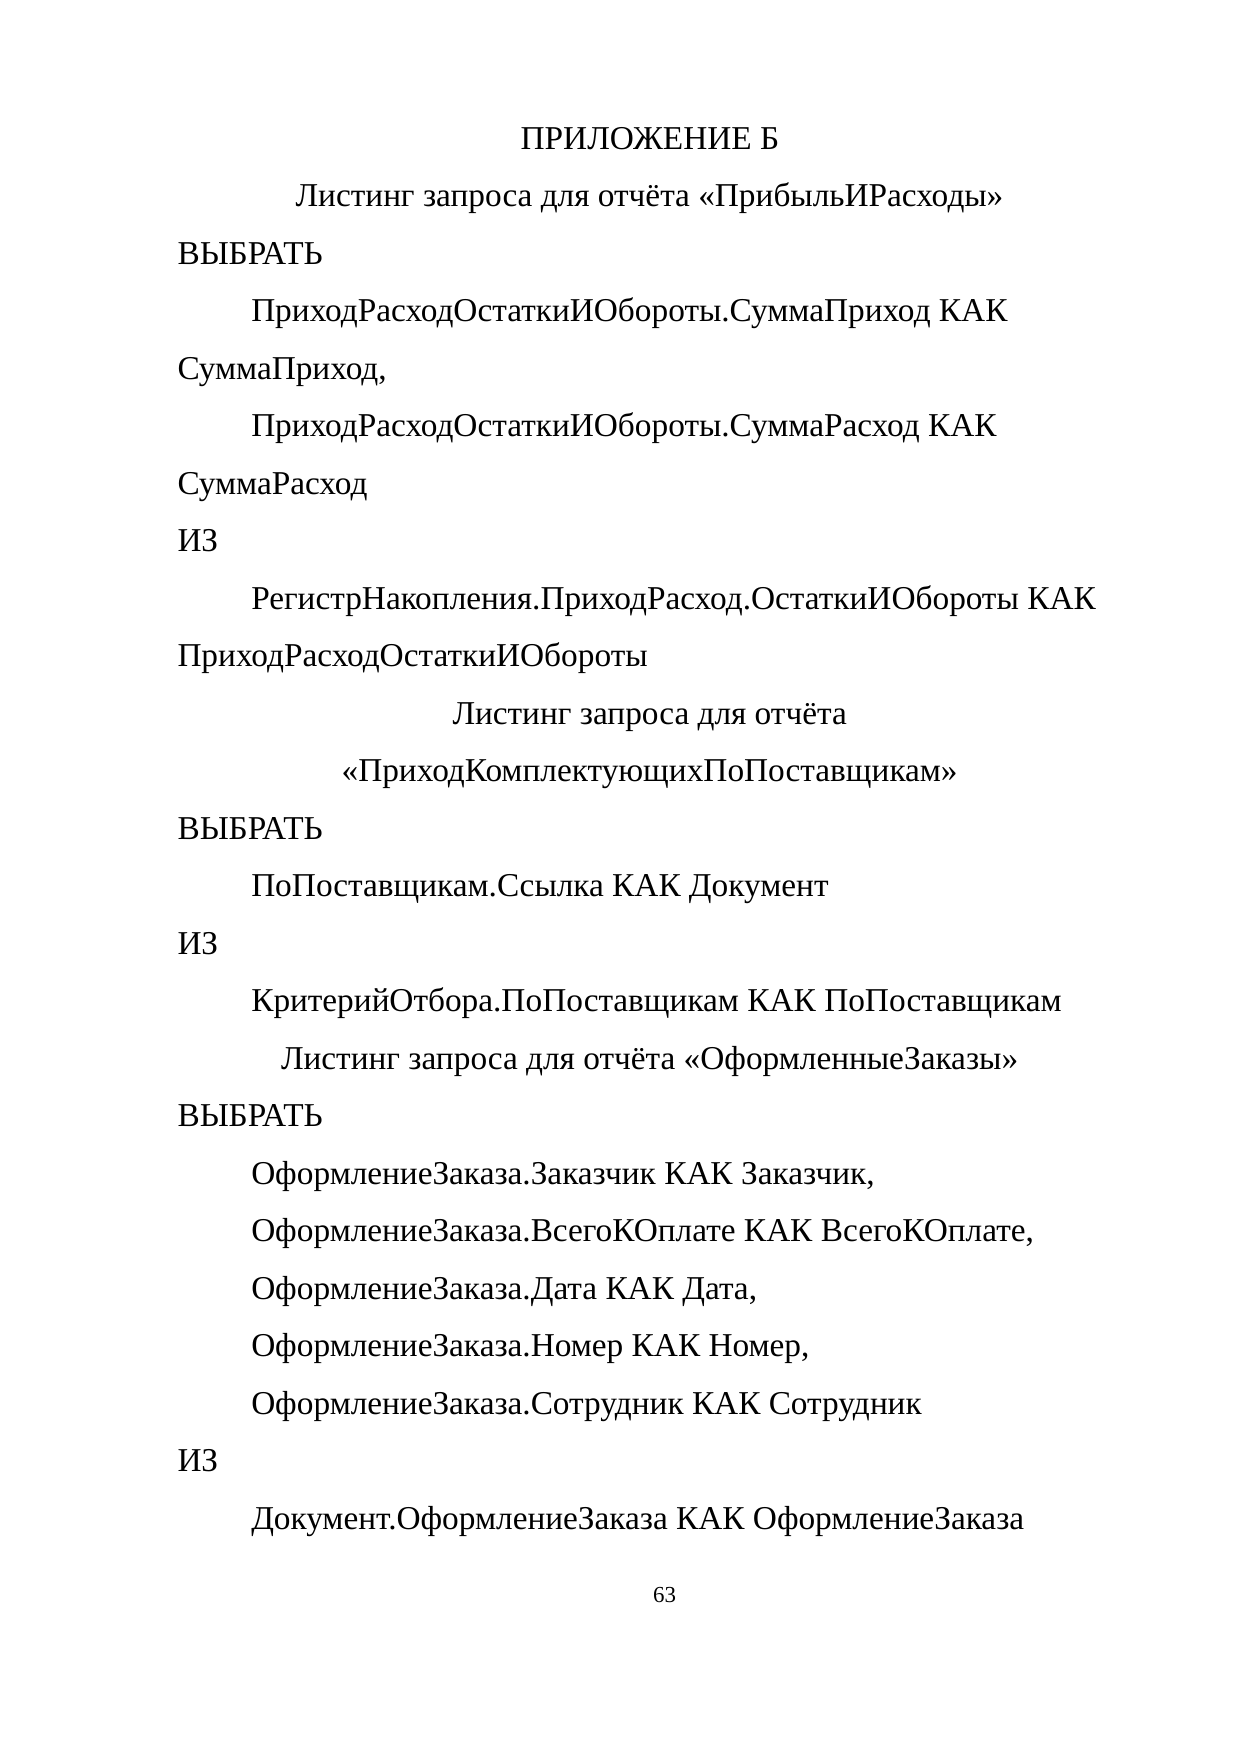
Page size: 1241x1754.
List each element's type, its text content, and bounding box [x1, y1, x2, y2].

text Документ.ОформлениеЗаказа КАК ОформлениеЗаказа [177, 1498, 1122, 1536]
text ПоПоставщикам.Ссылка КАК Документ [177, 866, 1122, 904]
text Листинг запроса для отчёта «ОформленныеЗаказы» [177, 1038, 1122, 1076]
text ВЫБРАТЬ [177, 1096, 1122, 1134]
text ОформлениеЗаказа.Заказчик КАК Заказчик, [177, 1153, 1122, 1191]
text ОформлениеЗаказа.Номер КАК Номер, [177, 1326, 1122, 1364]
text ВЫБРАТЬ [177, 808, 1122, 846]
text Листинг запроса для отчёта «ПрибыльИРасходы» [177, 176, 1122, 214]
text ОформлениеЗаказа.Дата КАК Дата, [177, 1268, 1122, 1306]
text ПриходРасходОстаткиИОбороты.СуммаРасход КАК СуммаРасход [177, 406, 1122, 501]
text ОформлениеЗаказа.ВсегоКОплате КАК ВсегоКОплате, [177, 1211, 1122, 1249]
text ВЫБРАТЬ [177, 233, 1122, 271]
text ИЗ [177, 521, 1122, 559]
text КритерийОтбора.ПоПоставщикам КАК ПоПоставщикам [177, 981, 1122, 1019]
text ИЗ [177, 1441, 1122, 1479]
text ИЗ [177, 923, 1122, 961]
text РегистрНакопления.ПриходРасход.ОстаткиИОбороты КАК ПриходРасходОстаткиИОбороты [177, 578, 1122, 674]
text ПРИЛОЖЕНИЕ Б [177, 118, 1122, 156]
text ПриходРасходОстаткиИОбороты.СуммаПриход КАК СуммаПриход, [177, 291, 1122, 386]
text Листинг запроса для отчёта «ПриходКомплектующихПоПоставщикам» [177, 693, 1122, 789]
text ОформлениеЗаказа.Сотрудник КАК Сотрудник [177, 1383, 1122, 1421]
